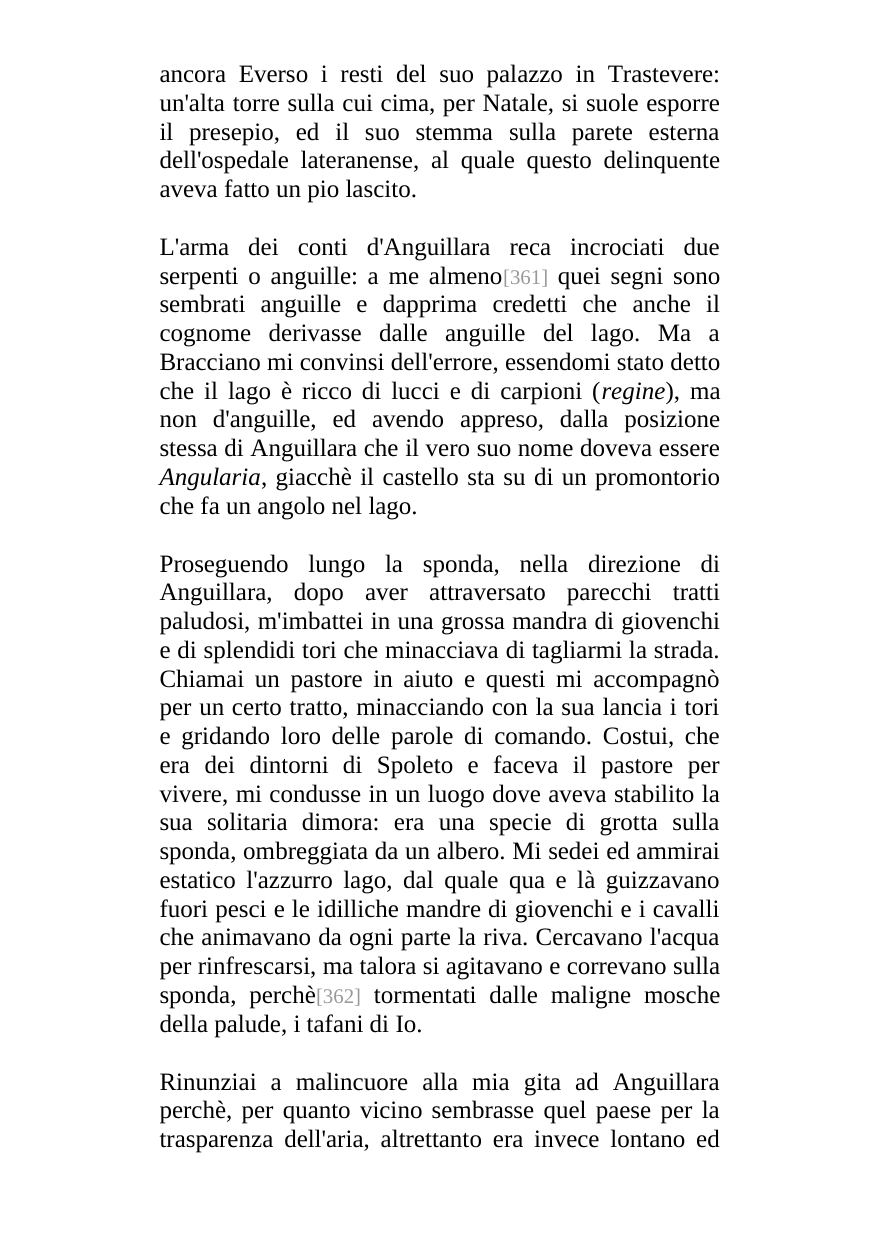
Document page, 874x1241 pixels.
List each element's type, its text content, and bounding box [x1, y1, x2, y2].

text ancora Everso i resti del suo palazzo in Trastevere: un'alta torre sulla cui cima, per Natale, si suole esporre il presepio, ed il suo stemma sulla parete esterna dell'ospedale lateranense, al quale questo delinquente aveva fatto un pio lascito. [159, 59, 720, 203]
text Proseguendo lungo la sponda, nella direzione di Anguillara, dopo aver attraversato parecchi tratti paludosi, m'imbattei in una grossa mandra di giovenchi e di splendidi tori che minacciava di tagliarmi la strada. Chiamai un pastore in aiuto e questi mi accompagnò per un certo tratto, minacciando con la sua lancia i tori e gridando loro delle parole di comando. Costui, che era dei dintorni di Spoleto e faceva il pastore per vivere, mi condusse in un luogo dove aveva stabilito la sua solitaria dimora: era una specie di grotta sulla sponda, ombreggiata da un albero. Mi sedei ed ammirai estatico l'azzurro lago, dal quale qua e là guizzavano fuori pesci e le idilliche mandre di giovenchi e i cavalli che animavano da ogni parte la riva. Cercavano l'acqua per rinfrescarsi, ma talora si agitavano e correvano sulla sponda, perchè[362] tormentati dalle maligne mosche della palude, i tafani di Io. [159, 549, 720, 1037]
text Rinunziai a malincuore alla mia gita ad Anguillara perchè, per quanto vicino sembrasse quel paese per la trasparenza dell'aria, altrettanto era invece lontano ed [159, 1067, 720, 1153]
text L'arma dei conti d'Anguillara reca incrociati due serpenti o anguille: a me almeno[361] quei segni sono sembrati anguille e dapprima credetti che anche il cognome derivasse dalle anguille del lago. Ma a Bracciano mi convinsi dell'errore, essendomi stato detto che il lago è ricco di lucci e di carpioni (regine), ma non d'anguille, ed avendo appreso, dalla posizione stessa di Anguillara che il vero suo nome doveva essere Angularia, giacchè il castello sta su di un promontorio che fa un angolo nel lago. [159, 232, 720, 519]
